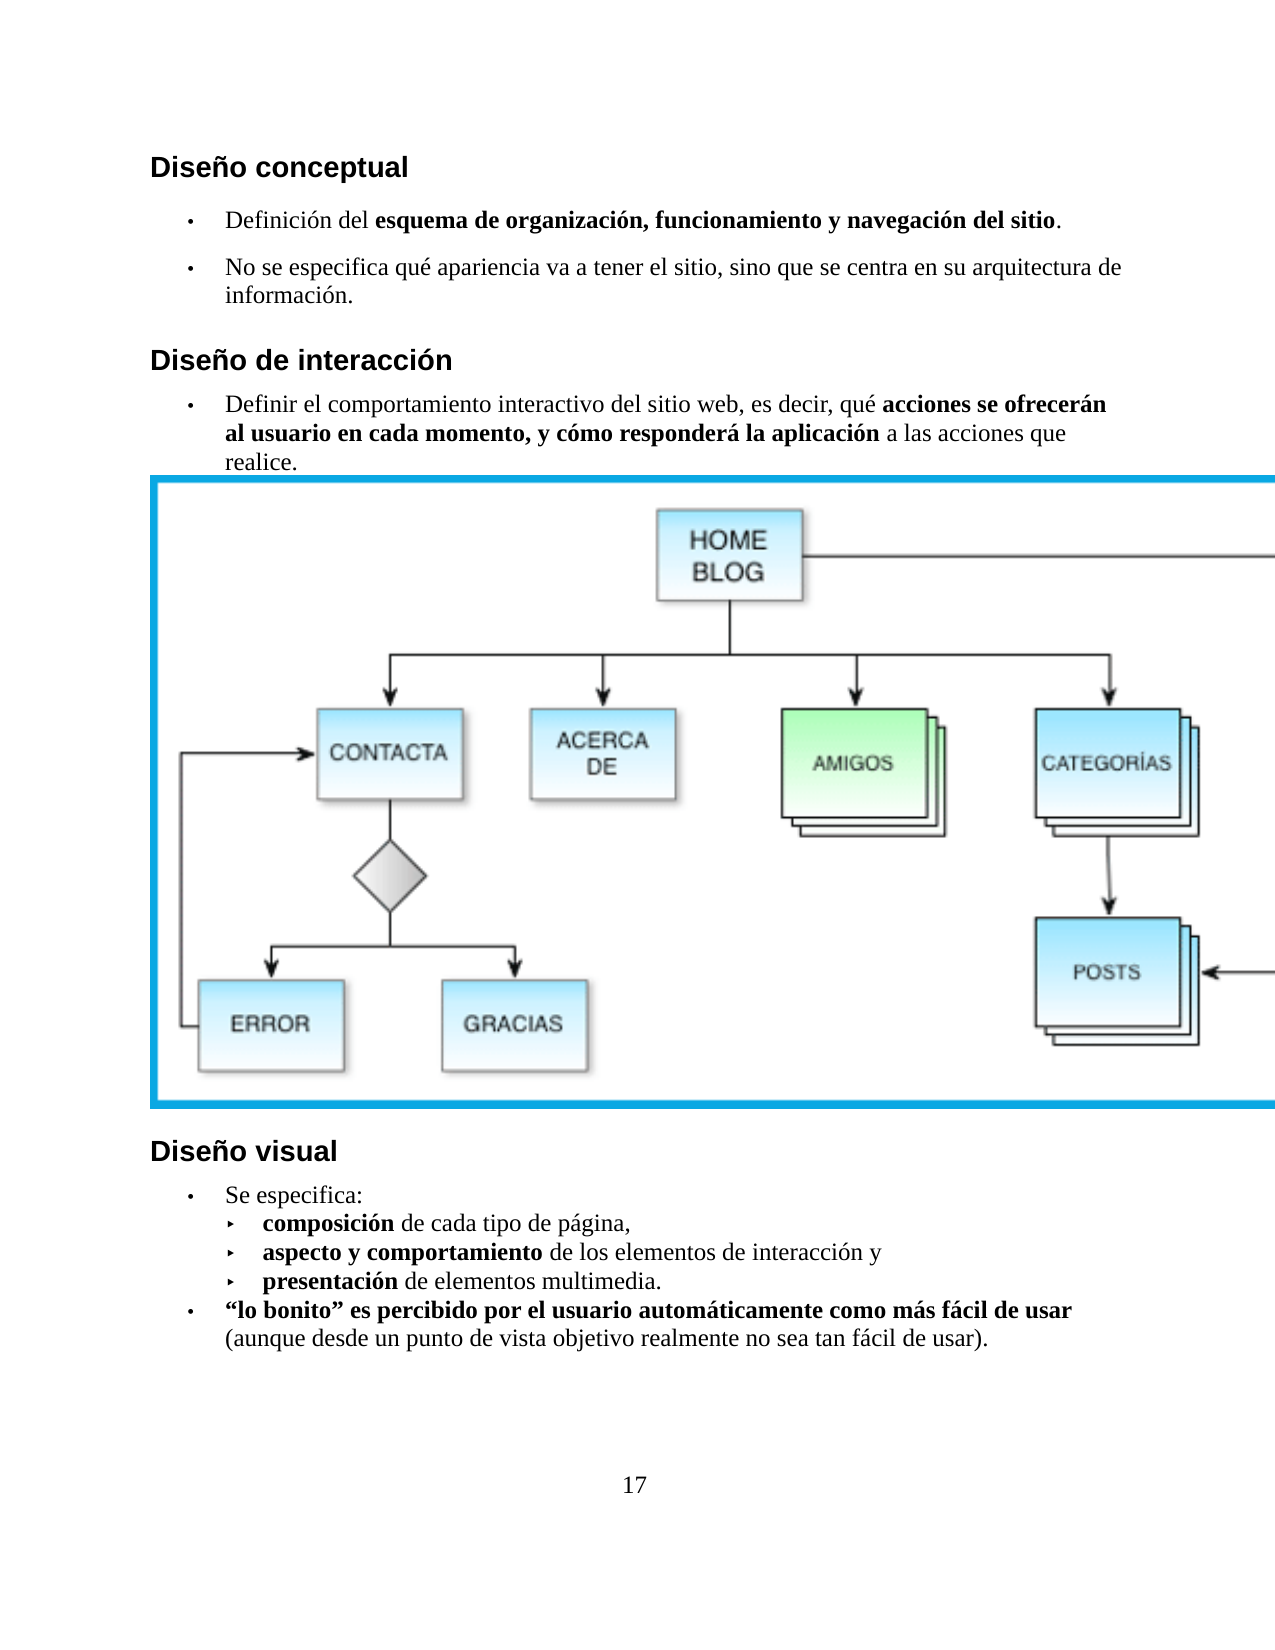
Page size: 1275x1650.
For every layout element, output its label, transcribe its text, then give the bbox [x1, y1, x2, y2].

list Definir el comportamiento interactivo del sitio web, es decir, qué acciones se ofrecerán al usuario en cada momento, y cómo responderá la aplicación a las acciones que realice. [187, 389, 1125, 475]
subtitle Diseño visual [150, 1134, 1125, 1167]
picture [158, 483, 1275, 1100]
list “lo bonito” es percibido por el usuario automáticamente como más fácil de usar (aunque desde un punto de vista objetivo realmente no sea tan fácil de usar). [187, 1295, 1125, 1352]
list No se especifica qué apariencia va a tener el sitio, sino que se centra en su arquitectura de información. [187, 252, 1125, 309]
subtitle Diseño de interacción [150, 343, 1125, 377]
list Se especifica: [187, 1180, 1125, 1208]
subtitle Diseño conceptual [150, 150, 1125, 183]
list composición de cada tipo de página, [225, 1208, 1125, 1237]
list presentación de elementos multimedia. [225, 1266, 1125, 1295]
list Definición del esquema de organización, funcionamiento y navegación del sitio. [187, 205, 1125, 234]
list aspecto y comportamiento de los elementos de interacción y [225, 1237, 1125, 1266]
